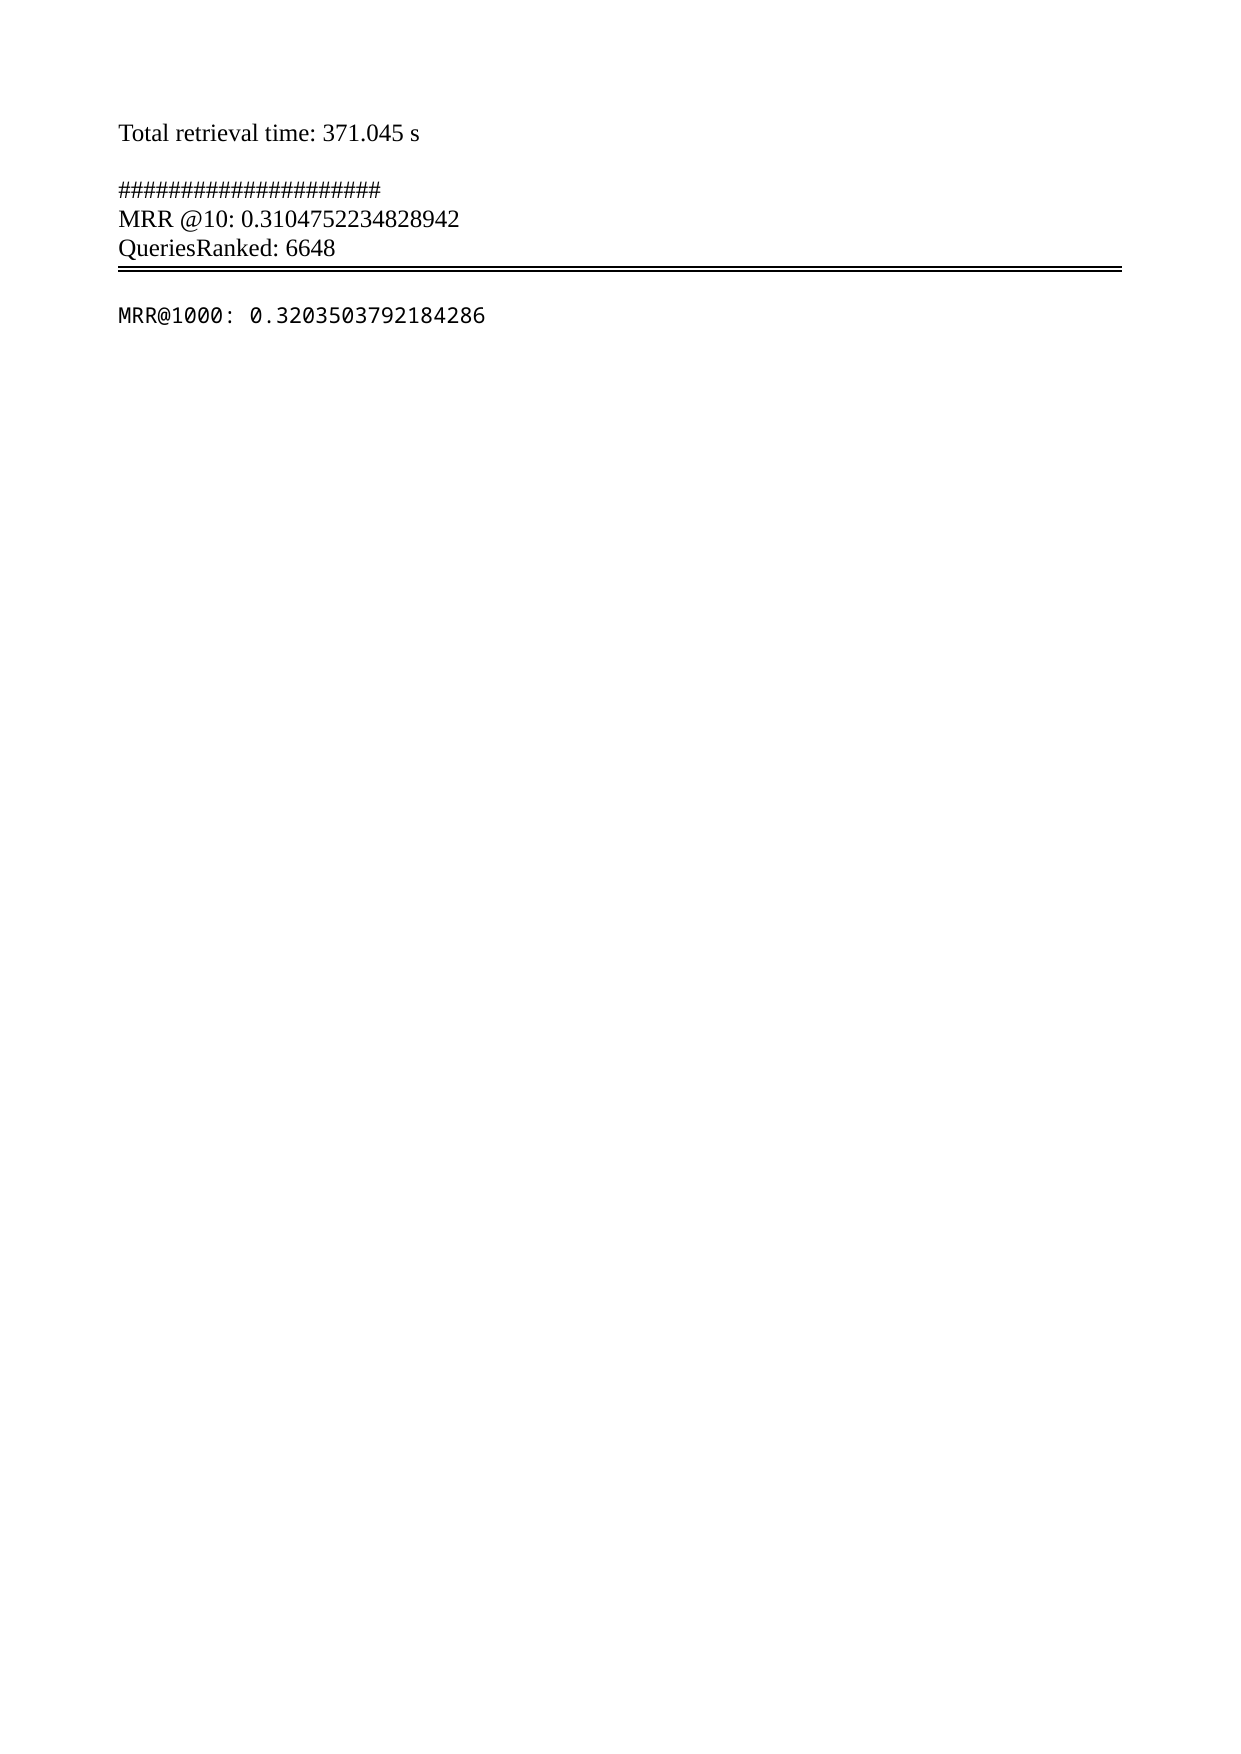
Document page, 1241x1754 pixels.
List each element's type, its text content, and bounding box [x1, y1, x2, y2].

text ##################### [118, 176, 1122, 204]
text MRR @10: 0.3104752234828942 [118, 204, 1122, 233]
text MRR@1000: 0.3203503792184286 [118, 300, 1122, 330]
text Total retrieval time: 371.045 s [118, 118, 1122, 147]
text QueriesRanked: 6648 [118, 233, 1122, 266]
